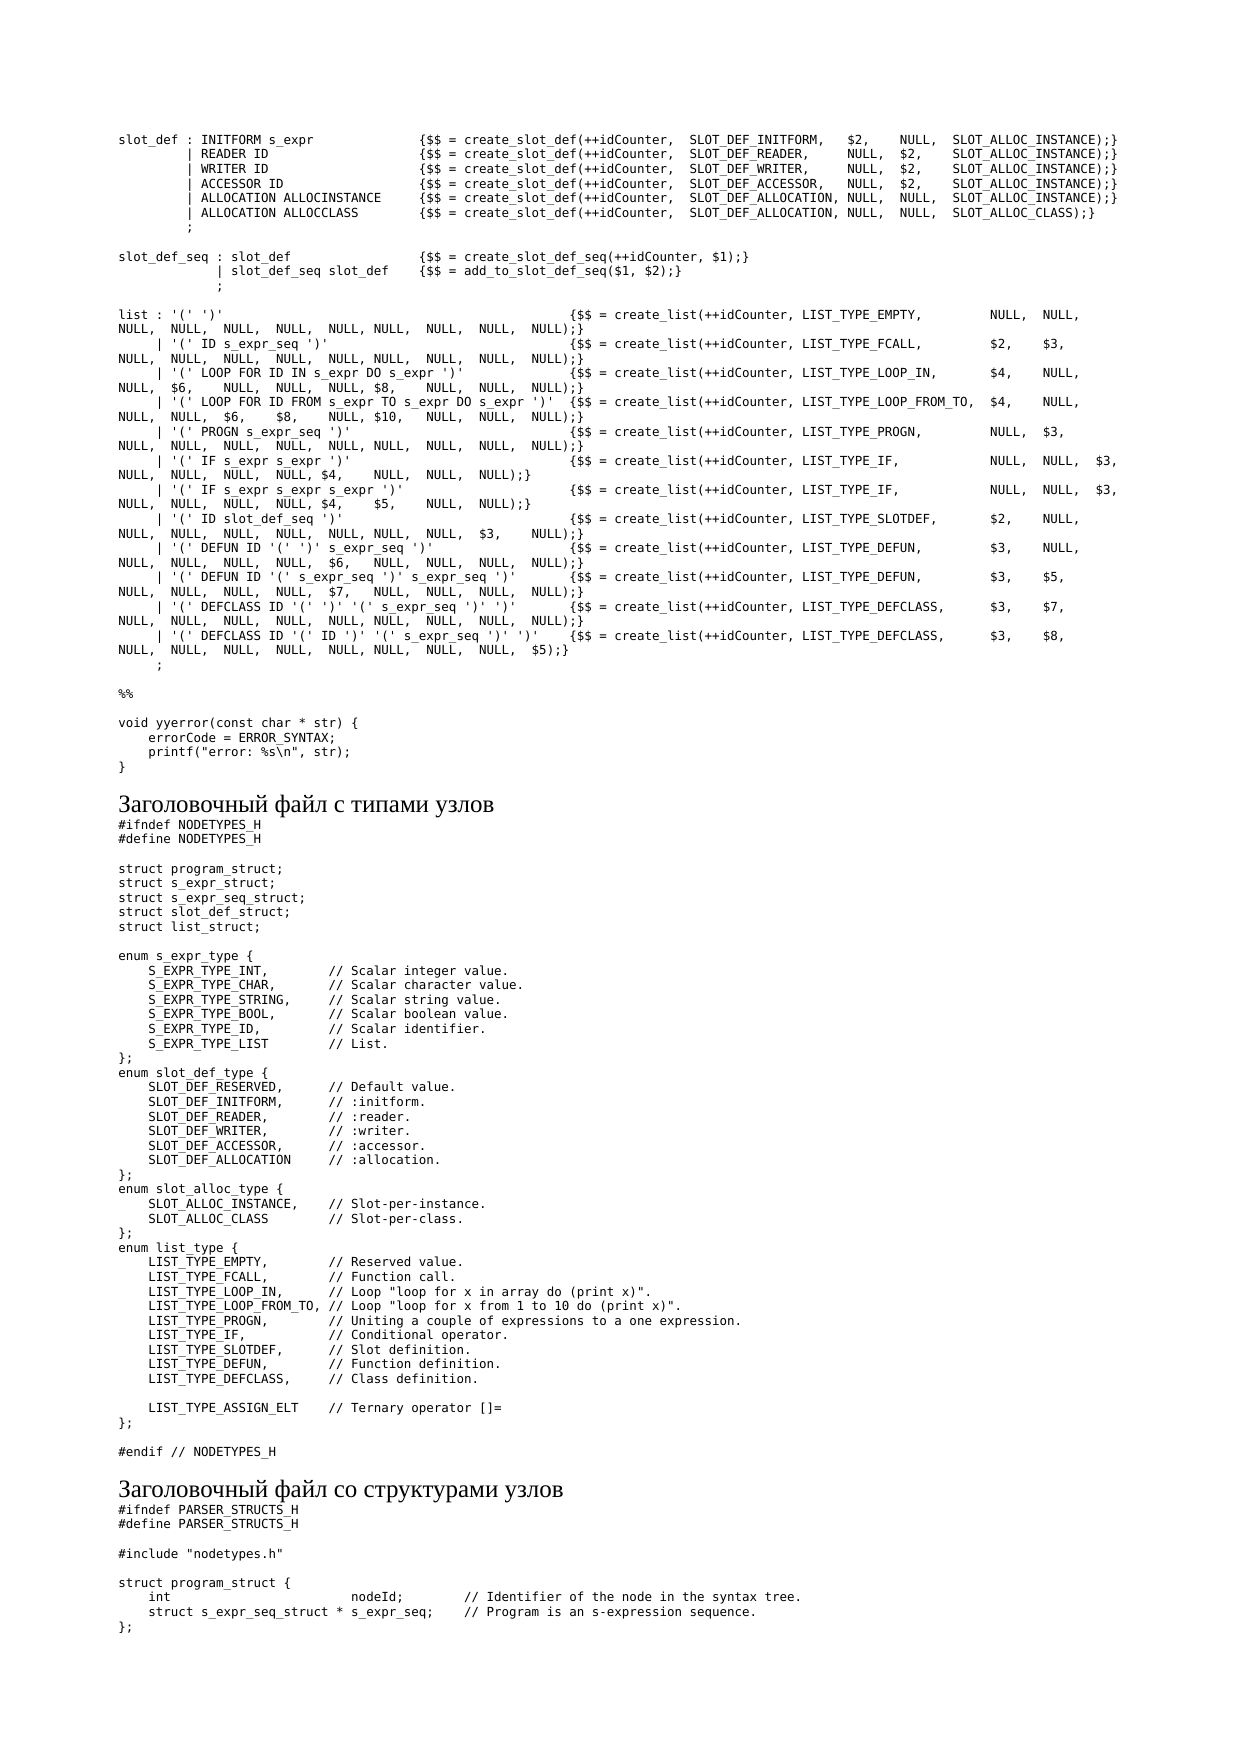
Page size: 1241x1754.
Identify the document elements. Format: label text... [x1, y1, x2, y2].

text struct s_expr_seq_struct * s_expr_seq; // Program is an s-expression sequence. [118, 1605, 1122, 1619]
text | '(' ID s_expr_seq ')' {$$ = create_list(++idCounter, LIST_TYPE_FCALL, $2, $3, NULL, NULL, NULL, NULL, NULL, NULL, NULL, NULL, NULL);} [118, 337, 1122, 366]
text struct list_struct; [118, 920, 1122, 934]
text slot_def_seq : slot_def {$$ = create_slot_def_seq(++idCounter, $1);} [118, 249, 1122, 264]
text printf("error: %s\n", str); [118, 745, 1122, 760]
text struct slot_def_struct; [118, 905, 1122, 920]
text LIST_TYPE_LOOP_FROM_TO, // Loop "loop for x from 1 to 10 do (print x)". [118, 1299, 1122, 1313]
text SLOT_DEF_RESERVED, // Default value. [118, 1080, 1122, 1095]
text | '(' PROGN s_expr_seq ')' {$$ = create_list(++idCounter, LIST_TYPE_PROGN, NULL, $3, NULL, NULL, NULL, NULL, NULL, NULL, NULL, NULL, NULL);} [118, 424, 1122, 453]
text enum s_expr_type { [118, 949, 1122, 963]
text LIST_TYPE_SLOTDEF, // Slot definition. [118, 1343, 1122, 1357]
text struct s_expr_seq_struct; [118, 891, 1122, 905]
text list : '(' ')' {$$ = create_list(++idCounter, LIST_TYPE_EMPTY, NULL, NULL, NULL, NULL, NULL, NULL, NULL, NULL, NULL, NULL, NULL);} [118, 308, 1122, 337]
text #include "nodetypes.h" [118, 1546, 1122, 1561]
text | '(' ID slot_def_seq ')' {$$ = create_list(++idCounter, LIST_TYPE_SLOTDEF, $2, NULL, NULL, NULL, NULL, NULL, NULL, NULL, NULL, $3, NULL);} [118, 512, 1122, 541]
text S_EXPR_TYPE_ID, // Scalar identifier. [118, 1022, 1122, 1036]
text LIST_TYPE_PROGN, // Uniting a couple of expressions to a one expression. [118, 1313, 1122, 1328]
text enum slot_def_type { [118, 1066, 1122, 1080]
text LIST_TYPE_DEFUN, // Function definition. [118, 1357, 1122, 1372]
text ; [118, 278, 1122, 293]
text SLOT_ALLOC_CLASS // Slot-per-class. [118, 1211, 1122, 1226]
text | '(' IF s_expr s_expr ')' {$$ = create_list(++idCounter, LIST_TYPE_IF, NULL, NULL, $3, NULL, NULL, NULL, NULL, $4, NULL, NULL, NULL);} [118, 453, 1122, 483]
text | ALLOCATION ALLOCCLASS {$$ = create_slot_def(++idCounter, SLOT_DEF_ALLOCATION, NULL, NULL, SLOT_ALLOC_CLASS);} [118, 206, 1122, 220]
text #define NODETYPES_H [118, 832, 1122, 847]
text SLOT_ALLOC_INSTANCE, // Slot-per-instance. [118, 1197, 1122, 1211]
text S_EXPR_TYPE_BOOL, // Scalar boolean value. [118, 1007, 1122, 1022]
text | WRITER ID {$$ = create_slot_def(++idCounter, SLOT_DEF_WRITER, NULL, $2, SLOT_ALLOC_INSTANCE);} [118, 162, 1122, 176]
text struct s_expr_struct; [118, 876, 1122, 891]
text S_EXPR_TYPE_INT, // Scalar integer value. [118, 963, 1122, 978]
text S_EXPR_TYPE_LIST // List. [118, 1036, 1122, 1051]
text | READER ID {$$ = create_slot_def(++idCounter, SLOT_DEF_READER, NULL, $2, SLOT_ALLOC_INSTANCE);} [118, 147, 1122, 162]
text SLOT_DEF_READER, // :reader. [118, 1109, 1122, 1124]
text SLOT_DEF_ALLOCATION // :allocation. [118, 1153, 1122, 1168]
text S_EXPR_TYPE_STRING, // Scalar string value. [118, 993, 1122, 1007]
text #define PARSER_STRUCTS_H [118, 1517, 1122, 1532]
text | '(' LOOP FOR ID FROM s_expr TO s_expr DO s_expr ')' {$$ = create_list(++idCounter, LIST_TYPE_LOOP_FROM_TO, $4, NULL, NULL, NULL, $6, $8, NULL, $10, NULL, NULL, NULL);} [118, 395, 1122, 424]
text %% [118, 687, 1122, 701]
text errorCode = ERROR_SYNTAX; [118, 731, 1122, 745]
text enum list_type { [118, 1241, 1122, 1255]
text | '(' LOOP FOR ID IN s_expr DO s_expr ')' {$$ = create_list(++idCounter, LIST_TYPE_LOOP_IN, $4, NULL, NULL, $6, NULL, NULL, NULL, $8, NULL, NULL, NULL);} [118, 366, 1122, 395]
text Заголовочный файл со структурами узлов [118, 1474, 1122, 1503]
text }; [118, 1619, 1122, 1634]
text | slot_def_seq slot_def {$$ = add_to_slot_def_seq($1, $2);} [118, 264, 1122, 278]
text | '(' DEFUN ID '(' ')' s_expr_seq ')' {$$ = create_list(++idCounter, LIST_TYPE_DEFUN, $3, NULL, NULL, NULL, NULL, NULL, $6, NULL, NULL, NULL, NULL);} [118, 541, 1122, 570]
text SLOT_DEF_WRITER, // :writer. [118, 1124, 1122, 1138]
text S_EXPR_TYPE_CHAR, // Scalar character value. [118, 978, 1122, 993]
text }; [118, 1226, 1122, 1241]
text }; [118, 1168, 1122, 1182]
text | '(' DEFCLASS ID '(' ID ')' '(' s_expr_seq ')' ')' {$$ = create_list(++idCounter, LIST_TYPE_DEFCLASS, $3, $8, NULL, NULL, NULL, NULL, NULL, NULL, NULL, NULL, $5);} [118, 628, 1122, 658]
text LIST_TYPE_ASSIGN_ELT // Ternary operator []= [118, 1401, 1122, 1416]
text enum slot_alloc_type { [118, 1182, 1122, 1197]
text LIST_TYPE_EMPTY, // Reserved value. [118, 1255, 1122, 1270]
text LIST_TYPE_DEFCLASS, // Class definition. [118, 1372, 1122, 1386]
text }; [118, 1051, 1122, 1066]
text | '(' IF s_expr s_expr s_expr ')' {$$ = create_list(++idCounter, LIST_TYPE_IF, NULL, NULL, $3, NULL, NULL, NULL, NULL, $4, $5, NULL, NULL);} [118, 483, 1122, 512]
text struct program_struct { [118, 1576, 1122, 1590]
text #endif // NODETYPES_H [118, 1445, 1122, 1459]
text | ALLOCATION ALLOCINSTANCE {$$ = create_slot_def(++idCounter, SLOT_DEF_ALLOCATION, NULL, NULL, SLOT_ALLOC_INSTANCE);} [118, 191, 1122, 206]
text ; [118, 658, 1122, 672]
text #ifndef NODETYPES_H [118, 818, 1122, 832]
text Заголовочный файл с типами узлов [118, 789, 1122, 818]
text }; [118, 1416, 1122, 1430]
text slot_def : INITFORM s_expr {$$ = create_slot_def(++idCounter, SLOT_DEF_INITFORM, $2, NULL, SLOT_ALLOC_INSTANCE);} [118, 133, 1122, 147]
text void yyerror(const char * str) { [118, 716, 1122, 731]
text struct program_struct; [118, 861, 1122, 876]
text | '(' DEFUN ID '(' s_expr_seq ')' s_expr_seq ')' {$$ = create_list(++idCounter, LIST_TYPE_DEFUN, $3, $5, NULL, NULL, NULL, NULL, $7, NULL, NULL, NULL, NULL);} [118, 570, 1122, 599]
text LIST_TYPE_FCALL, // Function call. [118, 1270, 1122, 1284]
text ; [118, 220, 1122, 235]
text SLOT_DEF_INITFORM, // :initform. [118, 1095, 1122, 1109]
text } [118, 760, 1122, 774]
text int nodeId; // Identifier of the node in the syntax tree. [118, 1590, 1122, 1605]
text | ACCESSOR ID {$$ = create_slot_def(++idCounter, SLOT_DEF_ACCESSOR, NULL, $2, SLOT_ALLOC_INSTANCE);} [118, 176, 1122, 191]
text SLOT_DEF_ACCESSOR, // :accessor. [118, 1138, 1122, 1153]
text LIST_TYPE_IF, // Conditional operator. [118, 1328, 1122, 1343]
text #ifndef PARSER_STRUCTS_H [118, 1503, 1122, 1517]
text | '(' DEFCLASS ID '(' ')' '(' s_expr_seq ')' ')' {$$ = create_list(++idCounter, LIST_TYPE_DEFCLASS, $3, $7, NULL, NULL, NULL, NULL, NULL, NULL, NULL, NULL, NULL);} [118, 599, 1122, 628]
text LIST_TYPE_LOOP_IN, // Loop "loop for x in array do (print x)". [118, 1284, 1122, 1299]
